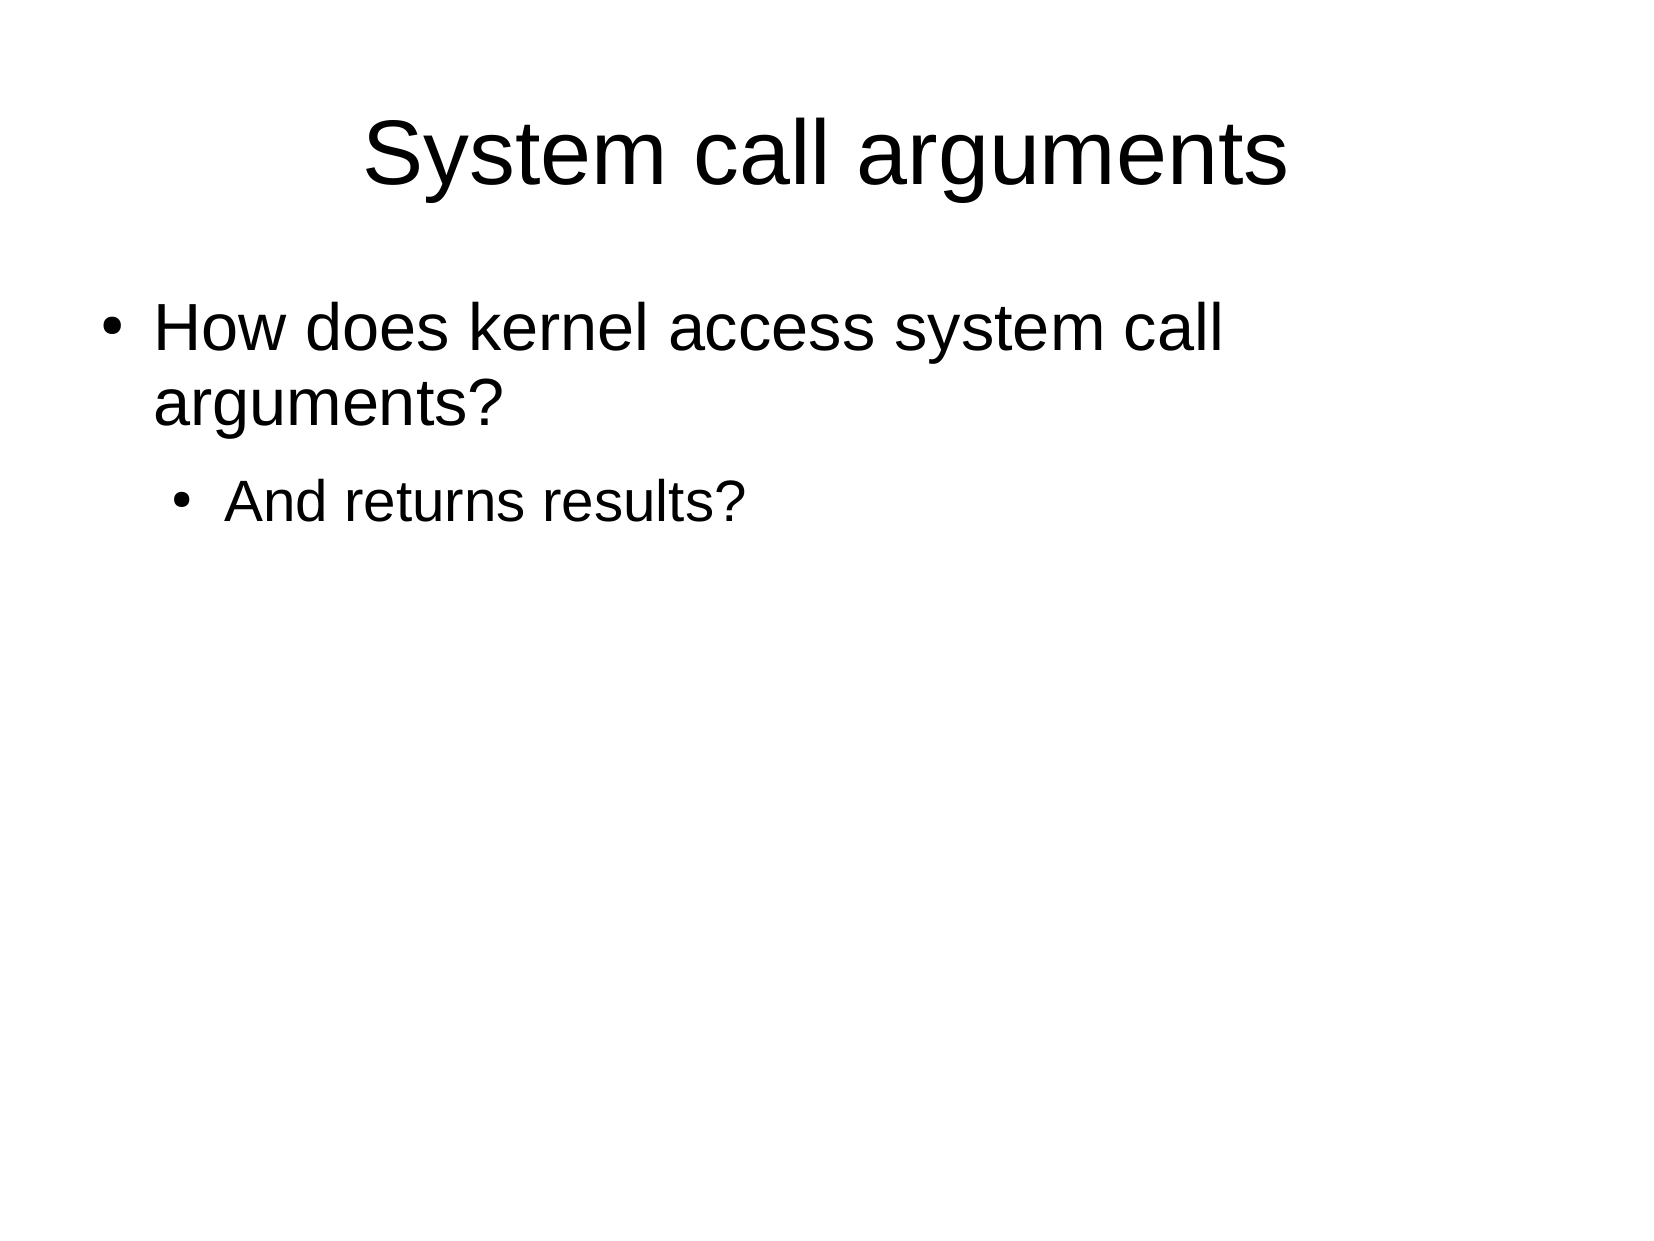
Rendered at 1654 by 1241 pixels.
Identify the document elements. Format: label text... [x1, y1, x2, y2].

title System call arguments [82, 49, 1571, 257]
list How does kernel access system call arguments? And returns results? [82, 290, 1571, 1010]
